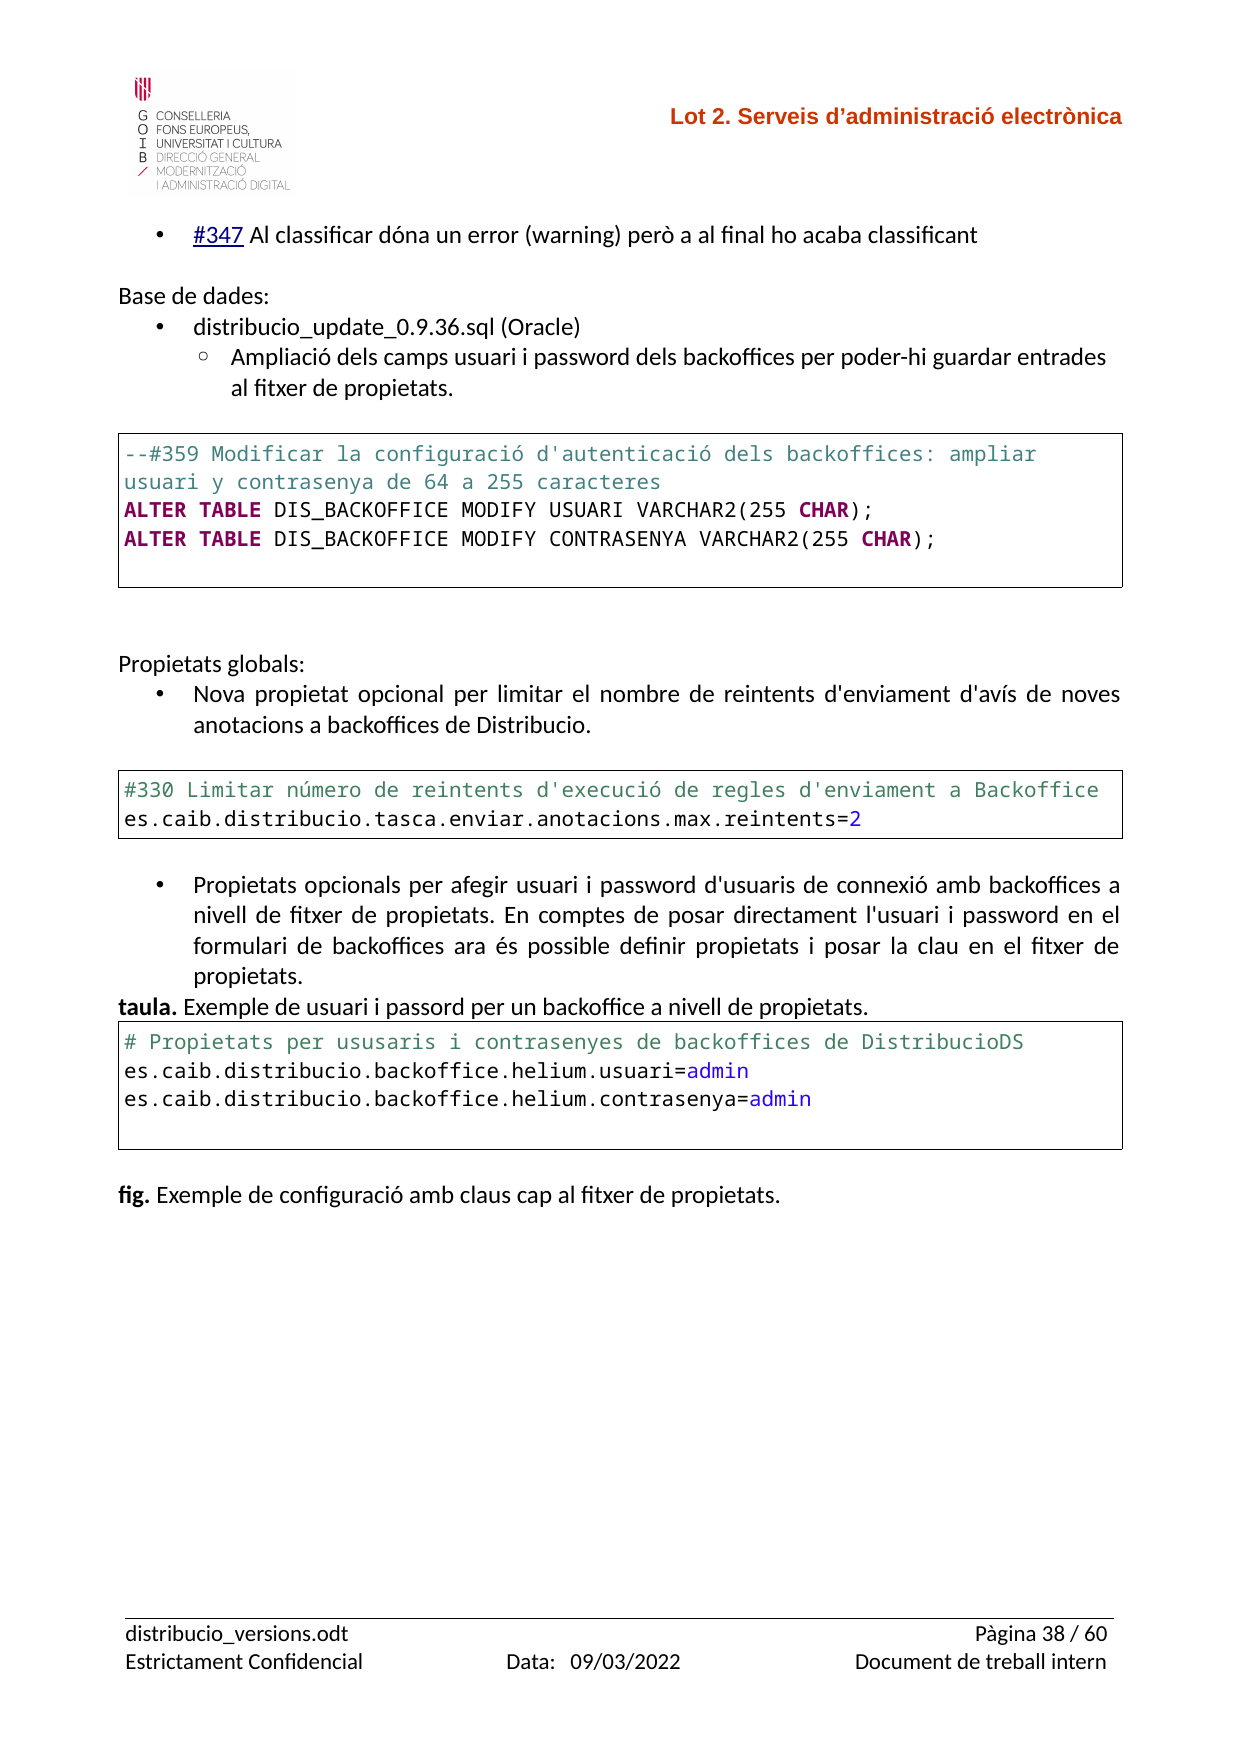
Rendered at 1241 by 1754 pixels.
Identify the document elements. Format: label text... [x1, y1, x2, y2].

text fig. Exemple de configuració amb claus cap al fitxer de propietats. [118, 1179, 1122, 1210]
list Ampliació dels camps usuari i password dels backoffices per poder-hi guardar entrades al fitxer de propietats. [193, 341, 1122, 402]
text taula. Exemple de usuari i passord per un backoffice a nivell de propietats. [118, 991, 1122, 1021]
list #347 Al classificar dóna un error (warning) però a al final ho acaba classificant [156, 219, 1122, 250]
picture [126, 70, 299, 197]
text Propietats globals: [118, 648, 1122, 678]
text Base de dades: [118, 280, 1122, 311]
table_header --#359 Modificar la configuració d'autenticació dels backoffices: ampliar usuari y contrasenya de 64 a 255 caracteres ALTER TABLE DIS_BACKOFFICE MODIFY USUARI VARCHAR2(255 CHAR); ALTER TABLE DIS_BACKOFFICE MODIFY CONTRASENYA VARCHAR2(255 CHAR); [119, 434, 1122, 587]
table_header # Propietats per ususaris i contrasenyes de backoffices de DistribucioDS es.caib.distribucio.backoffice.helium.usuari=admin es.caib.distribucio.backoffice.helium.contrasenya=admin [119, 1022, 1122, 1149]
list distribucio_update_0.9.36.sql (Oracle) [156, 311, 1122, 341]
list Propietats opcionals per afegir usuari i password d'usuaris de connexió amb backoffices a nivell de fitxer de propietats. En comptes de posar directament l'usuari i password en el formulari de backoffices ara és possible definir propietats i posar la clau en el fitxer de propietats. [156, 869, 1122, 991]
table_header #330 Limitar número de reintents d'execució de regles d'enviament a Backoffice es.caib.distribucio.tasca.enviar.anotacions.max.reintents=2 [119, 771, 1122, 838]
list Nova propietat opcional per limitar el nombre de reintents d'enviament d'avís de noves anotacions a backoffices de Distribucio. [156, 678, 1122, 739]
